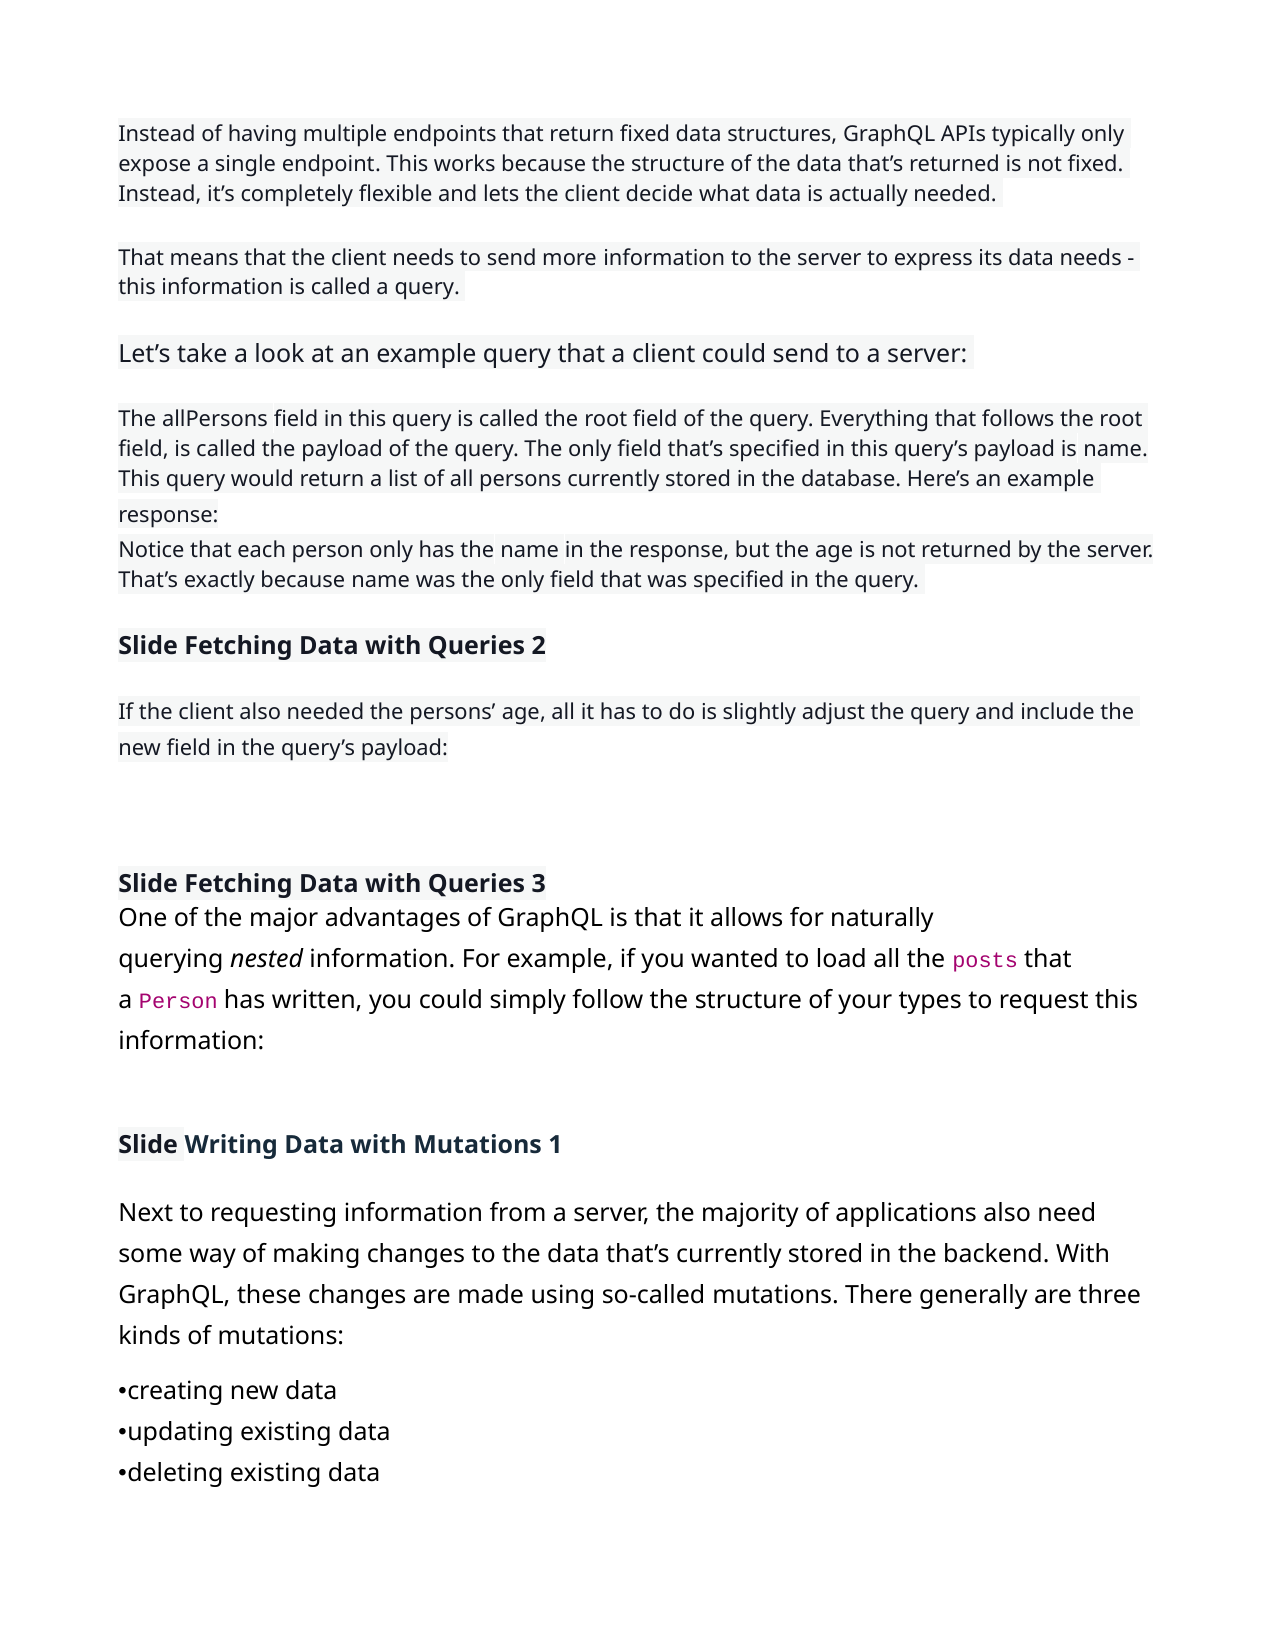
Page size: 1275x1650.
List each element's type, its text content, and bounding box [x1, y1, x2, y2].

text Instead of having multiple endpoints that return fixed data structures, GraphQL APIs typically only expose a single endpoint. This works because the structure of the data that’s returned is not fixed. Instead, it’s completely flexible and lets the client decide what data is actually needed. [118, 118, 1157, 207]
text Let’s take a look at an example query that a client could send to a server: [118, 335, 1157, 369]
text That means that the client needs to send more information to the server to express its data needs - this information is called a query. [118, 242, 1157, 301]
text The allPersons field in this query is called the root field of the query. Everything that follows the root field, is called the payload of the query. The only field that’s specified in this query’s payload is name. [118, 403, 1157, 463]
list updating existing data [118, 1414, 1157, 1448]
text Notice that each person only has the name in the response, but the age is not returned by the server. That’s exactly because name was the only field that was specified in the query. [118, 534, 1157, 594]
text Slide Fetching Data with Queries 3 [118, 866, 1157, 900]
text If the client also needed the persons’ age, all it has to do is slightly adjust the query and include the new field in the query’s payload: [118, 696, 1157, 762]
text Slide Writing Data with Mutations 1 [118, 1127, 1157, 1161]
text Slide Fetching Data with Queries 2 [118, 628, 1157, 662]
list creating new data [118, 1373, 1157, 1407]
text Next to requesting information from a server, the majority of applications also need some way of making changes to the data that’s currently stored in the backend. With GraphQL, these changes are made using so-called mutations. There generally are three kinds of mutations: [118, 1195, 1157, 1351]
list deleting existing data [118, 1454, 1157, 1488]
text One of the major advantages of GraphQL is that it allows for naturally querying nested information. For example, if you wanted to load all the posts that a Person has written, you could simply follow the structure of your types to request this information: [118, 900, 1157, 1056]
text This query would return a list of all persons currently stored in the database. Here’s an example response: [118, 463, 1157, 528]
